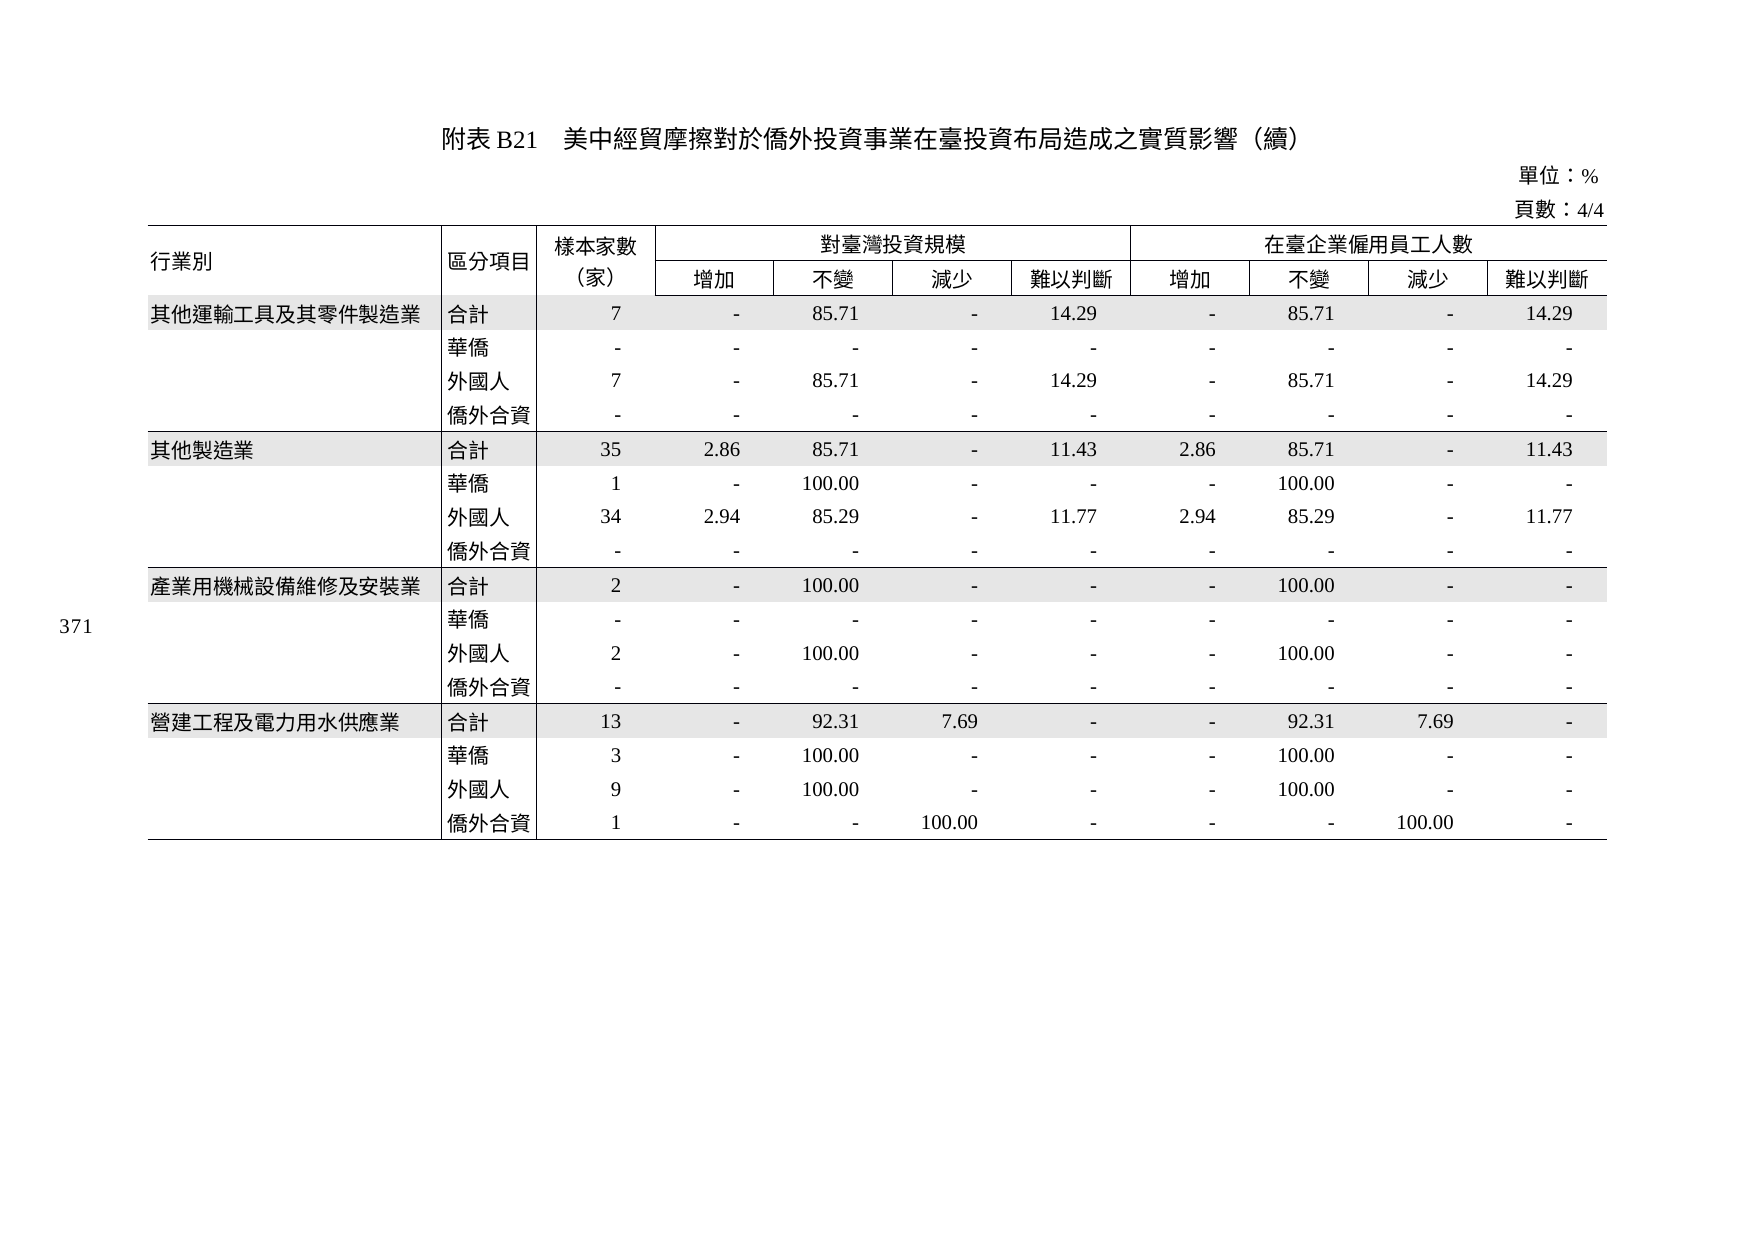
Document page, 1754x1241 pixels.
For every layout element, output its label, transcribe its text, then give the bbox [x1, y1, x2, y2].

table_cell - [1012, 568, 1131, 602]
table_cell 產業用機械設備維修及安裝業 [148, 568, 441, 602]
table_cell 7 [537, 364, 655, 397]
table_cell - [1369, 432, 1488, 466]
table_cell [148, 330, 441, 363]
table_cell - [893, 669, 1012, 703]
table_cell - [1369, 296, 1488, 330]
table_cell - [1488, 533, 1607, 567]
table_cell 其他製造業 [148, 432, 441, 466]
table_cell 100.00 [1250, 466, 1369, 499]
table_cell - [1369, 364, 1488, 397]
table_cell - [1369, 636, 1488, 669]
table_cell 2.94 [1131, 500, 1250, 533]
table_cell 7 [537, 295, 655, 330]
table_cell [148, 364, 441, 397]
table_cell - [537, 602, 655, 636]
table_cell - [1369, 533, 1488, 567]
table_cell 3 [537, 738, 655, 772]
table_cell 11.43 [1488, 432, 1607, 466]
table_cell 減少 [893, 261, 1011, 295]
table_cell - [1012, 397, 1131, 431]
table_cell 1 [537, 805, 655, 839]
table_cell - [893, 364, 1012, 397]
table_cell - [1012, 772, 1131, 805]
table_cell 難以判斷 [1012, 261, 1130, 295]
table_cell - [1131, 330, 1250, 363]
table_cell - [1131, 738, 1250, 772]
table_cell - [1369, 330, 1488, 363]
table_cell - [1131, 533, 1250, 567]
table_cell - [655, 805, 774, 839]
table_cell - [893, 636, 1012, 669]
table_cell 14.29 [1488, 296, 1607, 330]
table_cell - [893, 397, 1012, 431]
table_cell 華僑 [442, 738, 536, 772]
table_cell 85.29 [774, 500, 893, 533]
table_cell - [1369, 568, 1488, 602]
table_cell 2.86 [1131, 432, 1250, 466]
table_cell - [1012, 704, 1131, 738]
table_cell 2.86 [655, 432, 774, 466]
table_cell - [655, 466, 774, 499]
table_cell - [655, 602, 774, 636]
table_cell 92.31 [774, 704, 893, 738]
table_cell 合計 [442, 432, 536, 466]
table_cell - [1369, 466, 1488, 499]
table_cell 僑外合資 [442, 397, 536, 431]
table_cell 100.00 [774, 738, 893, 772]
table_cell - [655, 738, 774, 772]
table_cell - [1131, 466, 1250, 499]
table_cell 頁數：4/4 [148, 192, 1607, 225]
table_cell - [774, 669, 893, 703]
table_cell 僑外合資 [442, 533, 536, 567]
table_cell - [655, 364, 774, 397]
table_header 附表B21 美中經貿摩擦對於僑外投資事業在臺投資布局造成之實質影響（續） [148, 118, 1607, 158]
table_cell 100.00 [1250, 568, 1369, 602]
table_cell 100.00 [774, 636, 893, 669]
table_cell [148, 805, 441, 839]
table_cell 100.00 [1369, 805, 1488, 839]
table_cell - [1488, 669, 1607, 703]
table_cell 11.43 [1012, 432, 1131, 466]
table_cell - [1369, 738, 1488, 772]
table_cell - [893, 533, 1012, 567]
table_cell 7.69 [893, 704, 1012, 738]
table_cell 14.29 [1488, 364, 1607, 397]
table_cell 85.71 [1250, 296, 1369, 330]
table_cell 100.00 [1250, 636, 1369, 669]
table_cell - [655, 568, 774, 602]
table_cell - [893, 432, 1012, 466]
table_cell 2 [537, 636, 655, 669]
table_cell - [1369, 772, 1488, 805]
table_cell - [1012, 330, 1131, 363]
table_cell 35 [537, 432, 655, 466]
table_cell - [655, 330, 774, 363]
table_cell - [1012, 602, 1131, 636]
table_cell - [1369, 397, 1488, 431]
table_cell - [893, 772, 1012, 805]
table_cell - [1488, 738, 1607, 772]
table_cell 14.29 [1012, 364, 1131, 397]
table_cell [148, 533, 441, 567]
table_cell [148, 669, 441, 703]
table_cell - [1250, 805, 1369, 839]
table_cell 100.00 [1250, 772, 1369, 805]
table_cell 85.71 [1250, 432, 1369, 466]
table_cell 100.00 [893, 805, 1012, 839]
table_cell [148, 772, 441, 805]
table_cell 85.29 [1250, 500, 1369, 533]
table_cell - [655, 533, 774, 567]
table_cell - [1131, 364, 1250, 397]
table_cell 難以判斷 [1488, 261, 1607, 295]
table_cell 9 [537, 772, 655, 805]
table_cell - [1488, 568, 1607, 602]
table_cell 100.00 [774, 772, 893, 805]
table_cell - [655, 636, 774, 669]
table_cell - [1012, 636, 1131, 669]
table_cell - [893, 500, 1012, 533]
table_cell 對臺灣投資規模 [656, 226, 1130, 260]
table_cell - [1131, 636, 1250, 669]
table_cell - [1250, 397, 1369, 431]
table_cell 華僑 [442, 466, 536, 499]
table_cell - [774, 533, 893, 567]
table_cell 92.31 [1250, 704, 1369, 738]
table_cell [148, 397, 441, 431]
table_cell [148, 466, 441, 499]
table_cell 增加 [1131, 261, 1249, 295]
table_cell - [1488, 636, 1607, 669]
table_cell 13 [537, 704, 655, 738]
table_cell [148, 500, 441, 533]
table_cell 34 [537, 500, 655, 533]
table_cell - [1488, 397, 1607, 431]
table_cell [148, 636, 441, 669]
table_cell - [655, 772, 774, 805]
table_cell - [893, 738, 1012, 772]
table_cell 在臺企業僱用員工人數 [1131, 226, 1607, 260]
table_cell - [1250, 602, 1369, 636]
table_cell - [893, 602, 1012, 636]
table_cell 85.71 [1250, 364, 1369, 397]
table_cell 營建工程及電力用水供應業 [148, 704, 441, 738]
table_cell - [1488, 805, 1607, 839]
table_cell - [1488, 330, 1607, 363]
table_cell - [1488, 466, 1607, 499]
table_cell - [1250, 669, 1369, 703]
table_cell 合計 [442, 704, 536, 738]
table_cell 單位：% [148, 158, 1607, 192]
table_cell - [774, 397, 893, 431]
table_cell 100.00 [774, 568, 893, 602]
table_cell - [1012, 533, 1131, 567]
table_cell 1 [537, 466, 655, 499]
table_cell 區分項目 [442, 226, 536, 295]
table_cell 增加 [656, 261, 773, 295]
table_cell 其他運輸工具及其零件製造業 [148, 295, 441, 330]
table_cell - [655, 669, 774, 703]
table_cell 85.71 [774, 432, 893, 466]
table_cell - [893, 330, 1012, 363]
table_cell - [1131, 805, 1250, 839]
table_cell - [655, 397, 774, 431]
table_cell - [893, 568, 1012, 602]
table_cell - [1012, 805, 1131, 839]
table_cell - [893, 466, 1012, 499]
table_cell - [537, 533, 655, 567]
table_cell 85.71 [774, 364, 893, 397]
table_cell 合計 [442, 295, 536, 330]
table_cell 85.71 [774, 296, 893, 330]
table_cell - [1369, 500, 1488, 533]
table_cell 外國人 [442, 500, 536, 533]
table_cell - [1250, 533, 1369, 567]
table_cell 華僑 [442, 330, 536, 363]
table_cell - [1131, 397, 1250, 431]
table_cell - [1012, 466, 1131, 499]
table_cell - [1250, 330, 1369, 363]
table_cell 不變 [774, 261, 892, 295]
table_cell 外國人 [442, 772, 536, 805]
table_cell - [1488, 602, 1607, 636]
table_cell - [1131, 296, 1250, 330]
table_cell - [1131, 669, 1250, 703]
table_cell 合計 [442, 568, 536, 602]
table_cell 14.29 [1012, 296, 1131, 330]
table_cell 外國人 [442, 364, 536, 397]
table_cell - [1131, 602, 1250, 636]
table_cell - [655, 704, 774, 738]
table_cell 華僑 [442, 602, 536, 636]
table_cell 100.00 [1250, 738, 1369, 772]
table_cell - [1131, 772, 1250, 805]
table_cell - [1012, 669, 1131, 703]
table_cell - [1488, 704, 1607, 738]
table_cell 7.69 [1369, 704, 1488, 738]
table_cell 樣本家數（家） [537, 226, 655, 295]
table_cell [148, 602, 441, 636]
table_cell - [1369, 669, 1488, 703]
table_cell 不變 [1250, 261, 1368, 295]
table_cell - [1369, 602, 1488, 636]
table_cell - [537, 330, 655, 363]
table_cell - [774, 805, 893, 839]
table_cell 外國人 [442, 636, 536, 669]
table_cell - [537, 669, 655, 703]
table_cell - [1012, 738, 1131, 772]
table_cell - [893, 296, 1012, 330]
table_cell - [655, 296, 774, 330]
table_cell 僑外合資 [442, 669, 536, 703]
table_cell 11.77 [1012, 500, 1131, 533]
table_cell - [1131, 704, 1250, 738]
table_cell 11.77 [1488, 500, 1607, 533]
table_cell - [774, 602, 893, 636]
table_cell - [1488, 772, 1607, 805]
table_cell 2 [537, 568, 655, 602]
table_cell - [1131, 568, 1250, 602]
table_cell 2.94 [655, 500, 774, 533]
table_cell - [537, 397, 655, 431]
table_cell [148, 738, 441, 772]
table_cell 僑外合資 [442, 805, 536, 839]
table_cell 100.00 [774, 466, 893, 499]
table_cell - [774, 330, 893, 363]
table_cell 行業別 [148, 226, 441, 295]
table_cell 減少 [1369, 261, 1487, 295]
